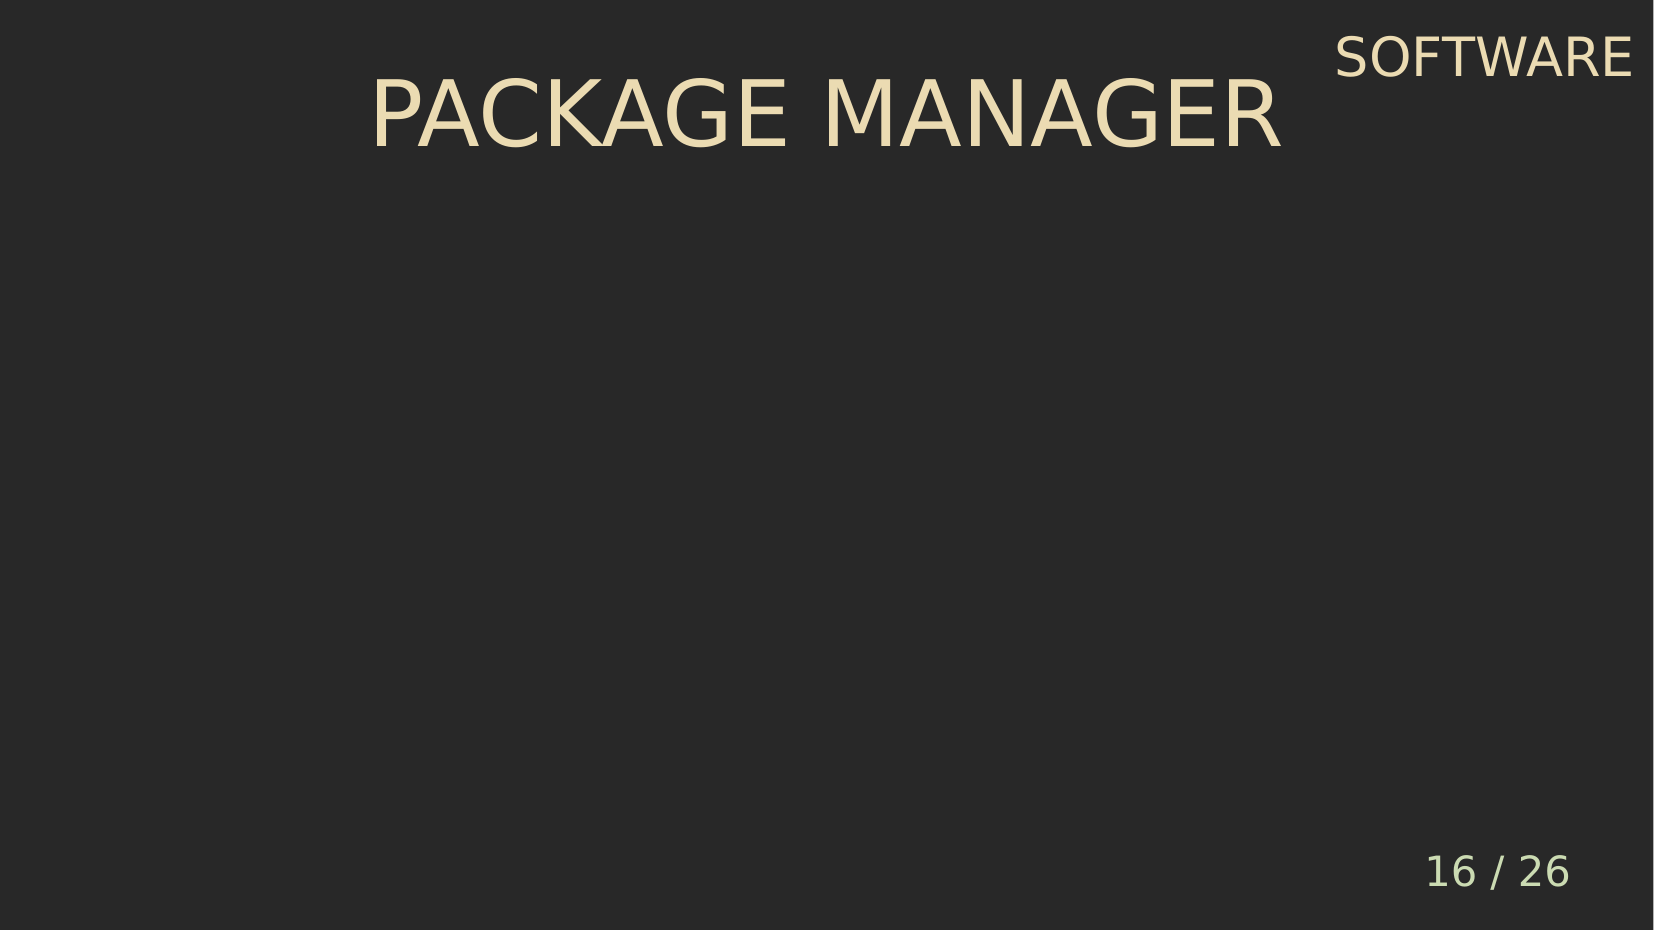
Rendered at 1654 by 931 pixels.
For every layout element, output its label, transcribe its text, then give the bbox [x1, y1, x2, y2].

title PACKAGE MANAGER [82, 37, 1571, 193]
text_box SOFTWARE [1200, 18, 1651, 97]
